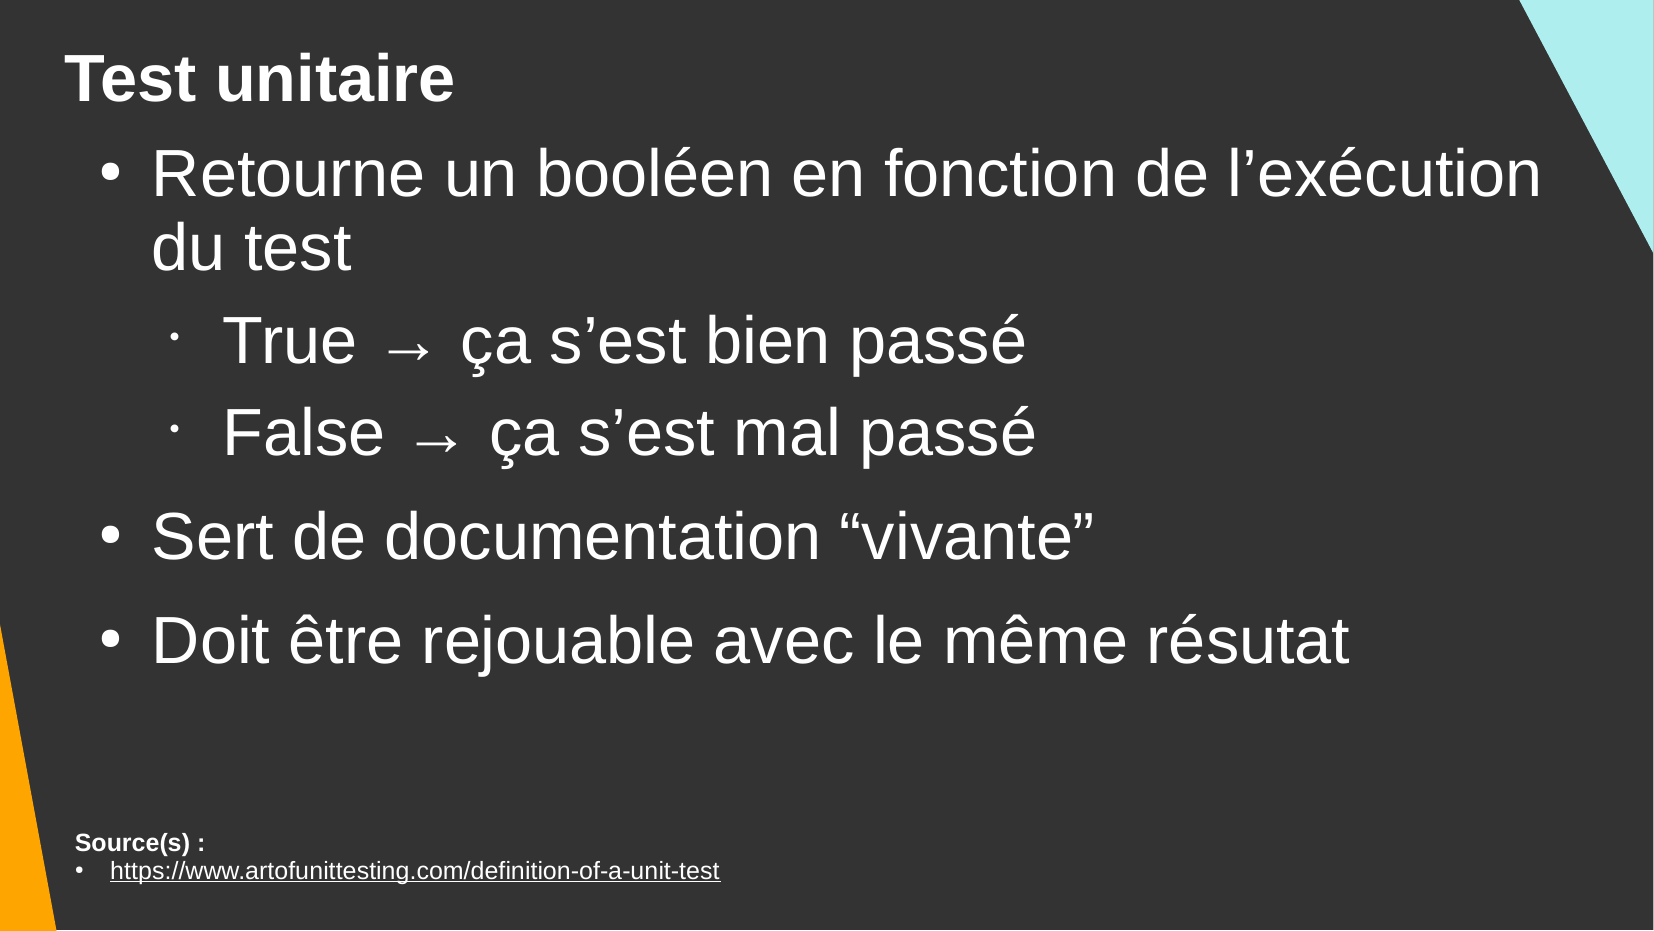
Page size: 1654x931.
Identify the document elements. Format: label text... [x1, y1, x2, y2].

list Retourne un booléen en fonction de l’exécution du test True → ça s’est bien passé False → ça s’est mal passé Sert de documentation “vivante” Doit être rejouable avec le même résutat [80, 135, 1620, 839]
text_box [1519, 0, 1654, 255]
text_box [0, 624, 57, 931]
text_box Source(s) : https://www.artofunittesting.com/definition-of-a-unit-test [60, 821, 1546, 906]
title Test unitaire [64, 40, 1635, 116]
